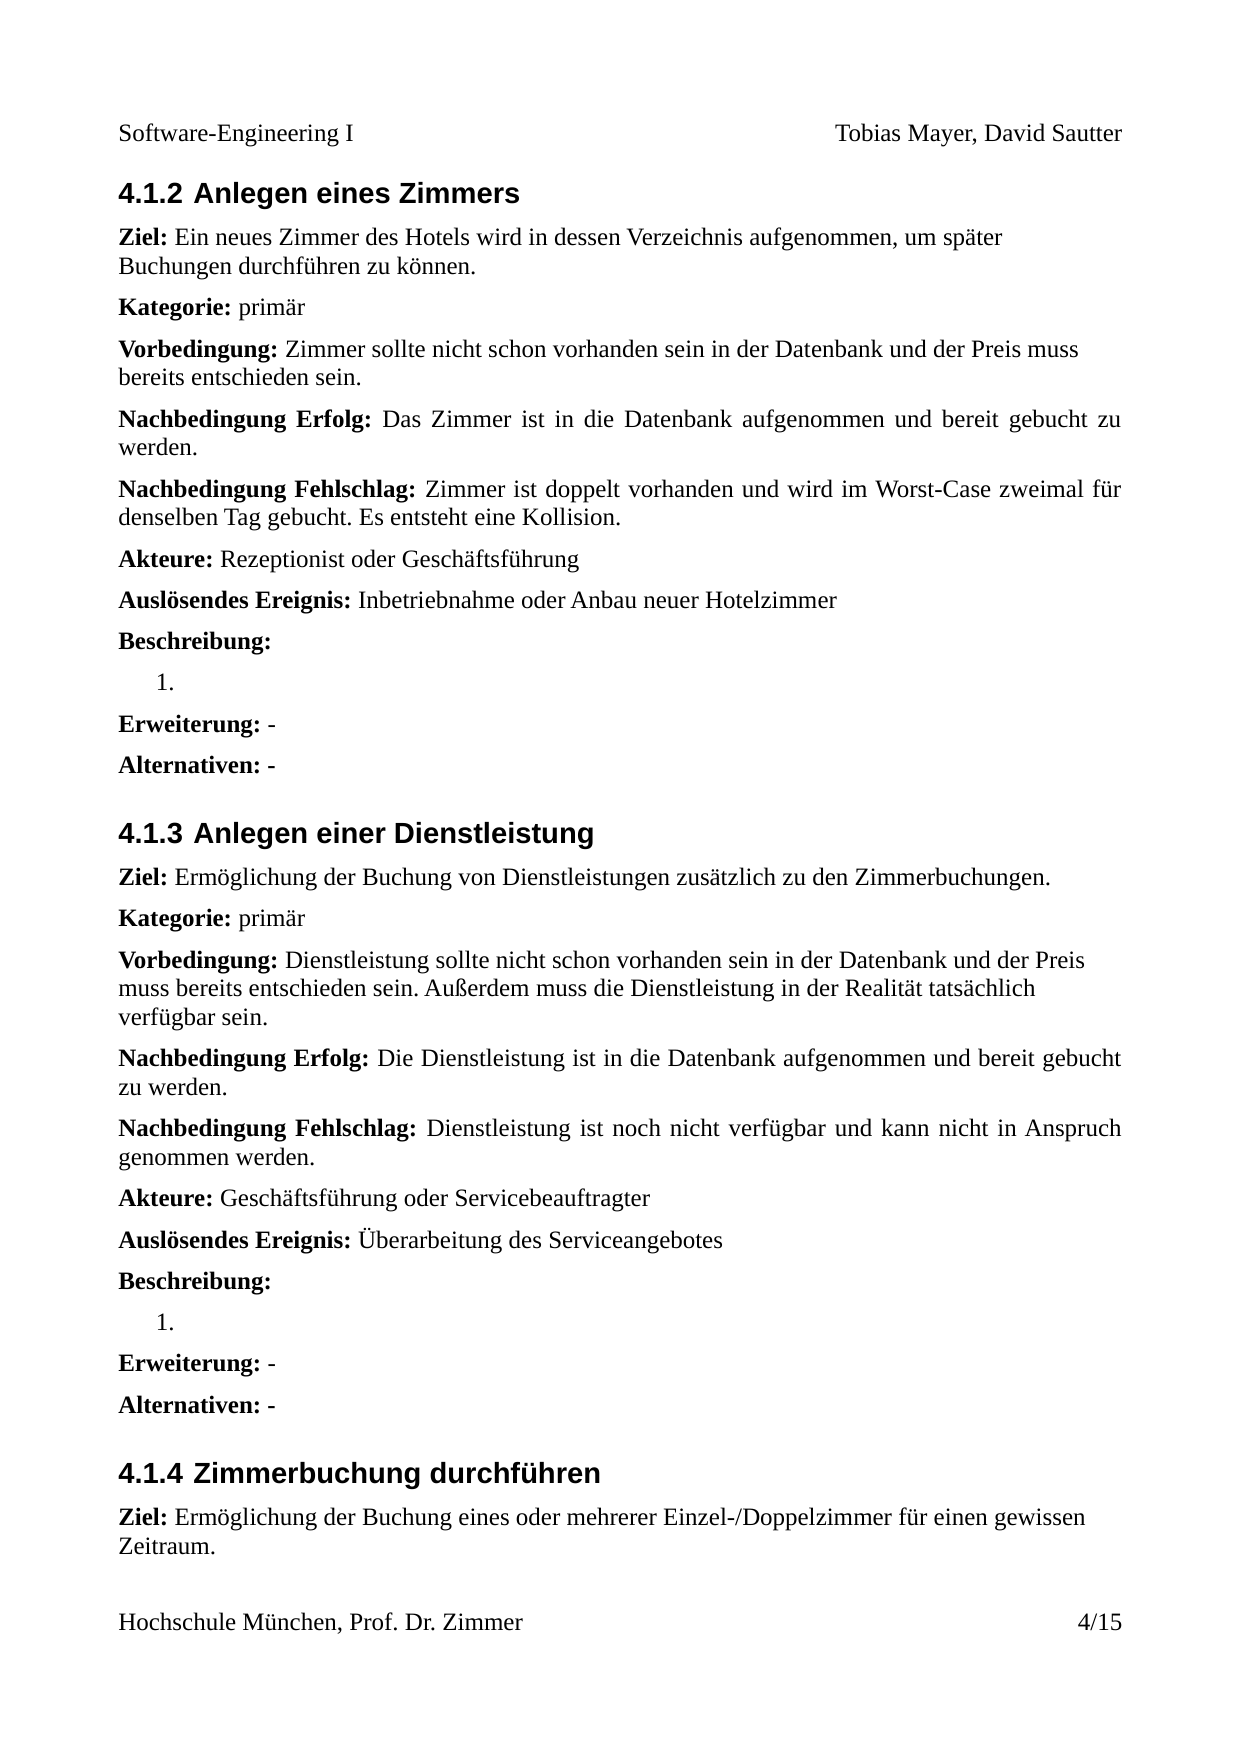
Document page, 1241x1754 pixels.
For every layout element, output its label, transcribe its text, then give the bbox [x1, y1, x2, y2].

text Nachbedingung Fehlschlag: Dienstleistung ist noch nicht verfügbar und kann nicht in Anspruch genommen werden. [118, 1113, 1122, 1171]
text Vorbedingung: Zimmer sollte nicht schon vorhanden sein in der Datenbank und der Preis muss bereits entschieden sein. [118, 334, 1122, 391]
text Erweiterung: - [118, 1348, 1122, 1377]
text Auslösendes Ereignis: Inbetriebnahme oder Anbau neuer Hotelzimmer [118, 585, 1122, 614]
text Nachbedingung Erfolg: Die Dienstleistung ist in die Datenbank aufgenommen und bereit gebucht zu werden. [118, 1043, 1122, 1101]
text Alternativen: - [118, 1390, 1122, 1418]
text Nachbedingung Fehlschlag: Zimmer ist doppelt vorhanden und wird im Worst-Case zweimal für denselben Tag gebucht. Es entsteht eine Kollision. [118, 474, 1122, 531]
subtitle Zimmerbuchung durchführen [118, 1456, 1122, 1489]
text Ziel: Ermöglichung der Buchung von Dienstleistungen zusätzlich zu den Zimmerbuchungen. [118, 862, 1122, 891]
text Beschreibung: [118, 626, 1122, 655]
text Akteure: Geschäftsführung oder Servicebeauftragter [118, 1183, 1122, 1212]
text Erweiterung: - [118, 709, 1122, 737]
text Vorbedingung: Dienstleistung sollte nicht schon vorhanden sein in der Datenbank und der Preis muss bereits entschieden sein. Außerdem muss die Dienstleistung in der Realität tatsächlich verfügbar sein. [118, 945, 1122, 1031]
subtitle Anlegen einer Dienstleistung [118, 816, 1122, 850]
text Nachbedingung Erfolg: Das Zimmer ist in die Datenbank aufgenommen und bereit gebucht zu werden. [118, 404, 1122, 461]
text Ziel: Ein neues Zimmer des Hotels wird in dessen Verzeichnis aufgenommen, um später Buchungen durchführen zu können. [118, 222, 1122, 280]
text Beschreibung: [118, 1266, 1122, 1295]
text Ziel: Ermöglichung der Buchung eines oder mehrerer Einzel-/Doppelzimmer für einen gewissen Zeitraum. [118, 1502, 1122, 1559]
subtitle Anlegen eines Zimmers [118, 176, 1122, 210]
text Akteure: Rezeptionist oder Geschäftsführung [118, 544, 1122, 572]
text Kategorie: primär [118, 292, 1122, 321]
text Kategorie: primär [118, 903, 1122, 932]
text Alternativen: - [118, 750, 1122, 779]
text Auslösendes Ereignis: Überarbeitung des Serviceangebotes [118, 1225, 1122, 1253]
